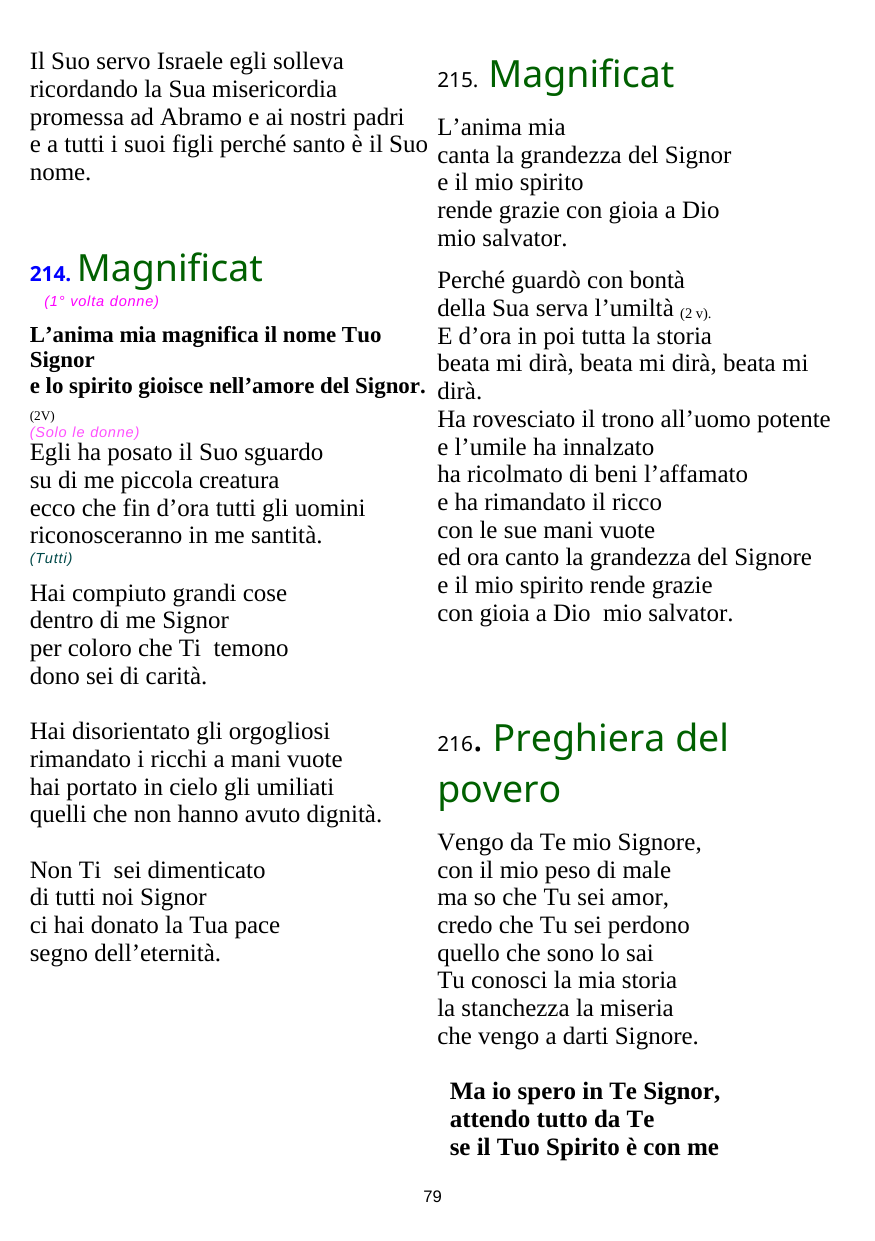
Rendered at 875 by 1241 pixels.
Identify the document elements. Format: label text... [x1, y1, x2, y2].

text ecco che fin d’ora tutti gli uomini [29, 494, 437, 521]
text riconosceranno in me santità. [29, 521, 437, 549]
text dentro di me Signor [29, 606, 437, 634]
text ricordando la Sua misericordia [29, 75, 437, 103]
text su di me piccola creatura [29, 466, 437, 494]
text Vengo da Te mio Signore, [437, 828, 844, 856]
text L’anima mia magnifica il nome Tuo Signor [29, 322, 437, 373]
text per coloro che Ti temono [29, 634, 437, 662]
text la stanchezza la miseria [437, 994, 844, 1022]
text con gioia a Dio mio salvator. [437, 599, 844, 627]
text e il mio spirito rende grazie [437, 571, 844, 599]
text quello che sono lo sai [437, 939, 844, 967]
text ha ricolmato di beni l’affamato [437, 460, 844, 488]
text Il Suo servo Israele egli solleva [29, 47, 437, 75]
text Ha rovesciato il trono all’uomo potente [437, 405, 844, 433]
text che vengo a darti Signore. [437, 1022, 844, 1050]
text Hai compiuto grandi cose [29, 579, 437, 606]
text Tu conosci la mia storia [437, 967, 844, 994]
text (Tutti) [29, 549, 437, 564]
text credo che Tu sei perdono [437, 911, 844, 939]
text e il mio spirito [437, 168, 844, 196]
text Hai disorientato gli orgogliosi [29, 717, 437, 745]
text e l’umile ha innalzato [437, 433, 844, 460]
text ed ora canto la grandezza del Signore [437, 543, 844, 571]
text 215. Magnificat [437, 47, 844, 98]
text promessa ad Abramo e ai nostri padri [29, 103, 437, 130]
text beata mi dirà, beata mi dirà, beata mi dirà. [437, 349, 844, 405]
text di tutti noi Signor [29, 883, 437, 911]
text hai portato in cielo gli umiliati [29, 773, 437, 800]
text e ha rimandato il ricco [437, 488, 844, 516]
text dono sei di carità. [29, 662, 437, 689]
subtitle e a tutti i suoi figli perché santo è il Suo nome. [29, 130, 437, 186]
text rimandato i ricchi a mani vuote [29, 745, 437, 773]
text segno dell’eternità. [29, 939, 437, 967]
text Egli ha posato il Suo sguardo [29, 438, 437, 466]
text e lo spirito gioisce nell’amore del Signor. (2V) [29, 373, 437, 423]
text ma so che Tu sei amor, [437, 883, 844, 911]
text 214. Magnificat [29, 241, 437, 292]
text L’anima mia [437, 113, 844, 141]
text con le sue mani vuote [437, 516, 844, 543]
text della Sua serva l’umiltà (2 v). [437, 294, 844, 322]
text ci hai donato la Tua pace [29, 911, 437, 939]
text se il Tuo Spirito è con me [437, 1133, 844, 1161]
text Non Ti sei dimenticato [29, 856, 437, 883]
text canta la grandezza del Signor [437, 141, 844, 168]
text attendo tutto da Te [437, 1105, 844, 1133]
text (1° volta donne) [44, 292, 437, 307]
text mio salvator. [437, 224, 844, 252]
text quelli che non hanno avuto dignità. [29, 800, 437, 828]
text Ma io spero in Te Signor, [437, 1077, 844, 1105]
text con il mio peso di male [437, 856, 844, 883]
text rende grazie con gioia a Dio [437, 196, 844, 224]
text E d’ora in poi tutta la storia [437, 322, 844, 349]
text (Solo le donne) [29, 423, 437, 438]
text Perché guardò con bontà [437, 266, 844, 294]
text 216. Preghiera del povero [437, 711, 847, 813]
